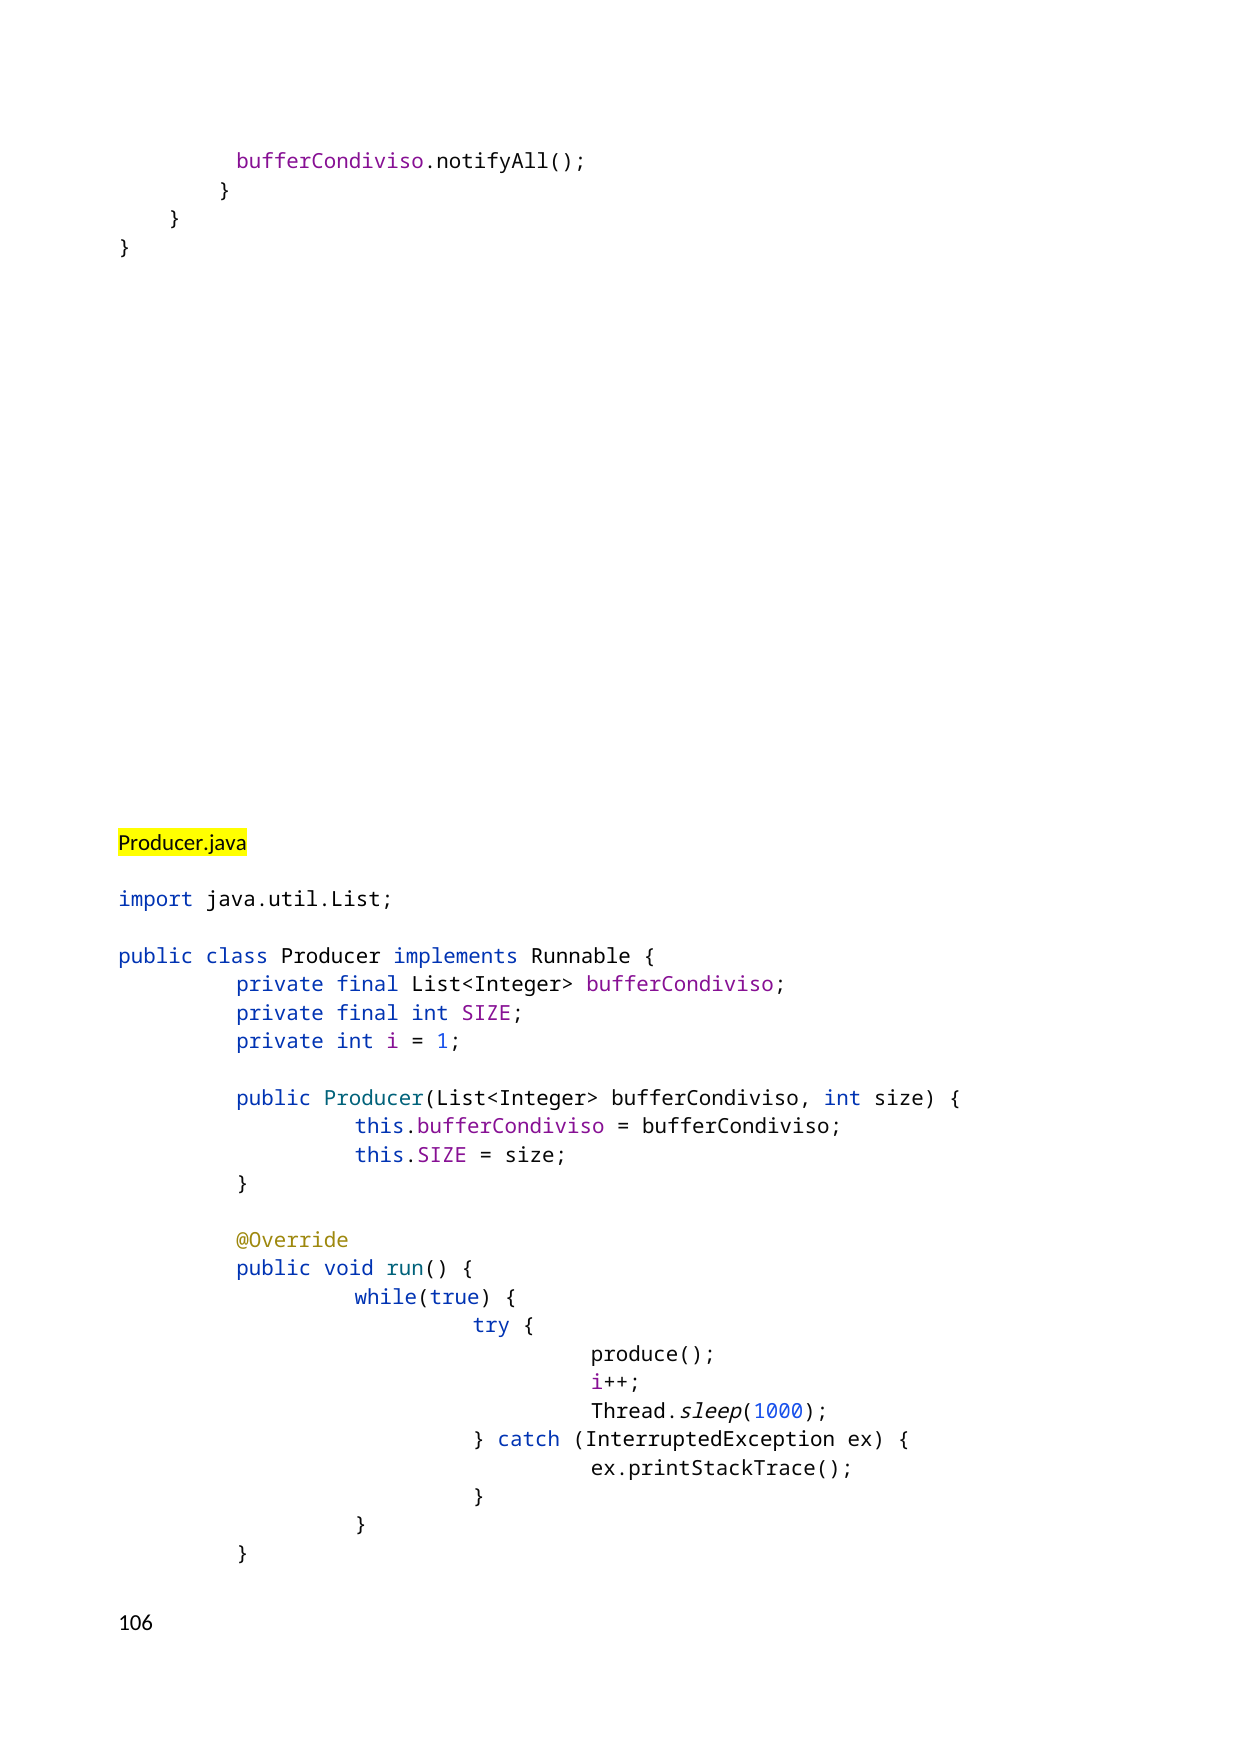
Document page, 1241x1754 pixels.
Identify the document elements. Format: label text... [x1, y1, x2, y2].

text import java.util.List; public class Producer implements Runnable { private final List<Integer> bufferCondiviso; private final int SIZE; private int i = 1; public Producer(List<Integer> bufferCondiviso, int size) { this.bufferCondiviso = bufferCondiviso; this.SIZE = size; } @Override public void run() { while(true) { try { produce(); i++; Thread.sleep(1000); } catch (InterruptedException ex) { ex.printStackTrace(); } } } [118, 884, 1122, 1566]
text Producer.java [118, 828, 1122, 856]
text bufferCondiviso.notifyAll(); } } } [118, 118, 1122, 260]
